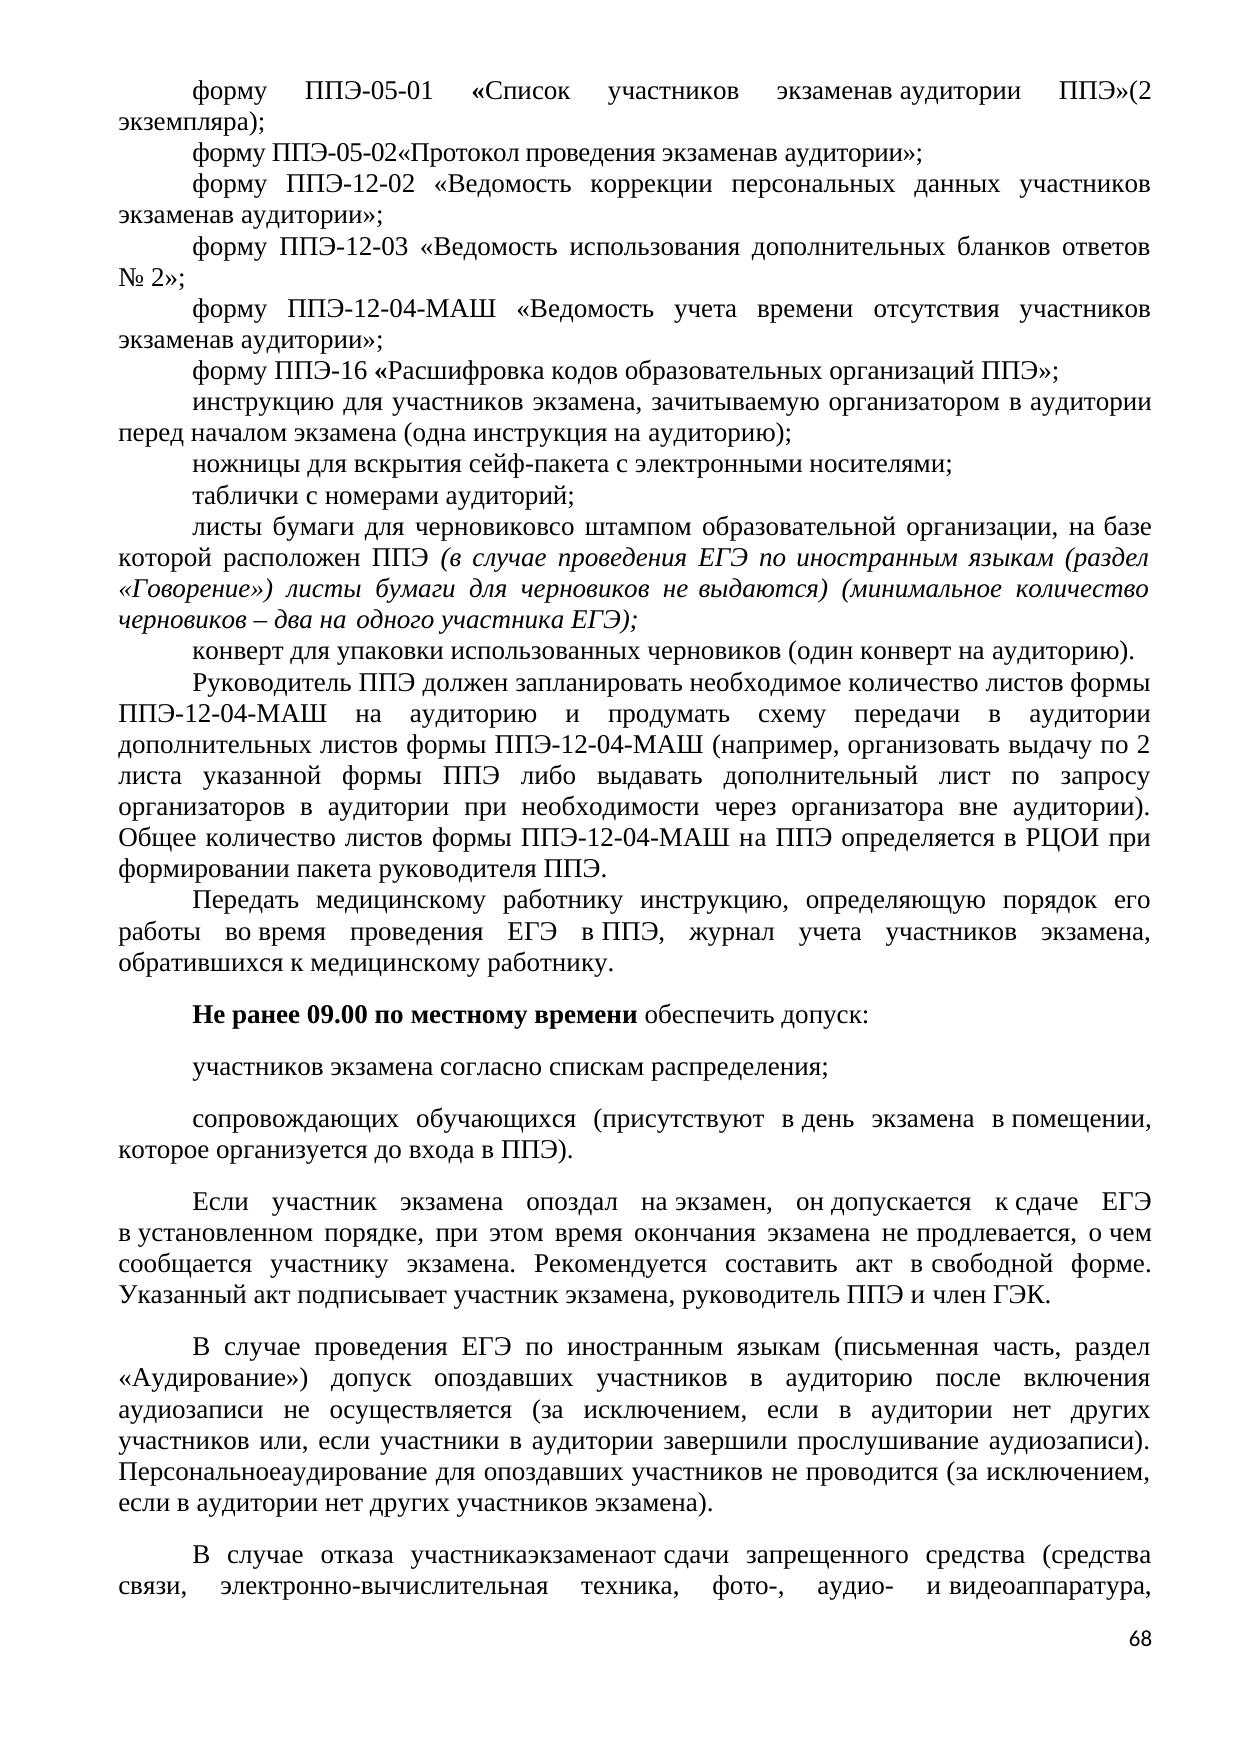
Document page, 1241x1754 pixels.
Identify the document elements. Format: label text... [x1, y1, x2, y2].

text форму ППЭ-12-03 «Ведомость использования дополнительных бланков ответов № 2»; [118, 229, 1152, 292]
text участников экзамена согласно спискам распределения; [118, 1050, 1152, 1081]
text форму ППЭ-05-01 «Список участников экзаменав аудитории ППЭ»(2 экземпляра); [118, 74, 1152, 136]
text форму ППЭ-16 «Расшифровка кодов образовательных организаций ППЭ»; [118, 354, 1152, 385]
text таблички с номерами аудиторий; [118, 479, 1152, 510]
text В случае проведения ЕГЭ по иностранным языкам (письменная часть, раздел «Аудирование») допуск опоздавших участников в аудиторию после включения аудиозаписи не осуществляется (за исключением, если в аудитории нет других участников или, если участники в аудитории завершили прослушивание аудиозаписи). Персональноеаудирование для опоздавших участников не проводится (за исключением, если в аудитории нет других участников экзамена). [118, 1330, 1152, 1517]
text Передать медицинскому работнику инструкцию, определяющую порядок его работы во время проведения ЕГЭ в ППЭ, журнал учета участников экзамена, обратившихся к медицинскому работнику. [118, 884, 1152, 977]
text листы бумаги для черновиковсо штампом образовательной организации, на базе которой расположен ППЭ (в случае проведения ЕГЭ по иностранным языкам (раздел «Говорение») листы бумаги для черновиков не выдаются) (минимальное количество черновиков – два на одного участника ЕГЭ); [118, 510, 1152, 634]
text сопровождающих обучающихся (присутствуют в день экзамена в помещении, которое организуется до входа в ППЭ). [118, 1102, 1152, 1164]
text Не ранее 09.00 по местному времени обеспечить допуск: [118, 998, 1152, 1029]
text Руководитель ППЭ должен запланировать необходимое количество листов формы ППЭ-12-04-МАШ на аудиторию и продумать схему передачи в аудитории дополнительных листов формы ППЭ-12-04-МАШ (например, организовать выдачу по 2 листа указанной формы ППЭ либо выдавать дополнительный лист по запросу организаторов в аудитории при необходимости через организатора вне аудитории). Общее количество листов формы ППЭ-12-04-МАШ на ППЭ определяется в РЦОИ при формировании пакета руководителя ППЭ. [118, 666, 1152, 884]
text ножницы для вскрытия сейф-пакета с электронными носителями; [118, 448, 1152, 479]
text В случае отказа участникаэкзаменаот сдачи запрещенного средства (средства связи, электронно-вычислительная техника, фото-, аудио- и видеоаппаратура, [118, 1538, 1152, 1600]
text Если участник экзамена опоздал на экзамен, он допускается к сдаче ЕГЭ в установленном порядке, при этом время окончания экзамена не продлевается, о чем сообщается участнику экзамена. Рекомендуется составить акт в свободной форме. Указанный акт подписывает участник экзамена, руководитель ППЭ и член ГЭК. [118, 1185, 1152, 1309]
text форму ППЭ-05-02«Протокол проведения экзаменав аудитории»; [118, 136, 1152, 167]
text инструкцию для участников экзамена, зачитываемую организатором в аудитории перед началом экзамена (одна инструкция на аудиторию); [118, 385, 1152, 448]
text форму ППЭ-12-02 «Ведомость коррекции персональных данных участников экзаменав аудитории»; [118, 167, 1152, 229]
text форму ППЭ-12-04-МАШ «Ведомость учета времени отсутствия участников экзаменав аудитории»; [118, 292, 1152, 354]
text конверт для упаковки использованных черновиков (один конверт на аудиторию). [118, 634, 1152, 666]
